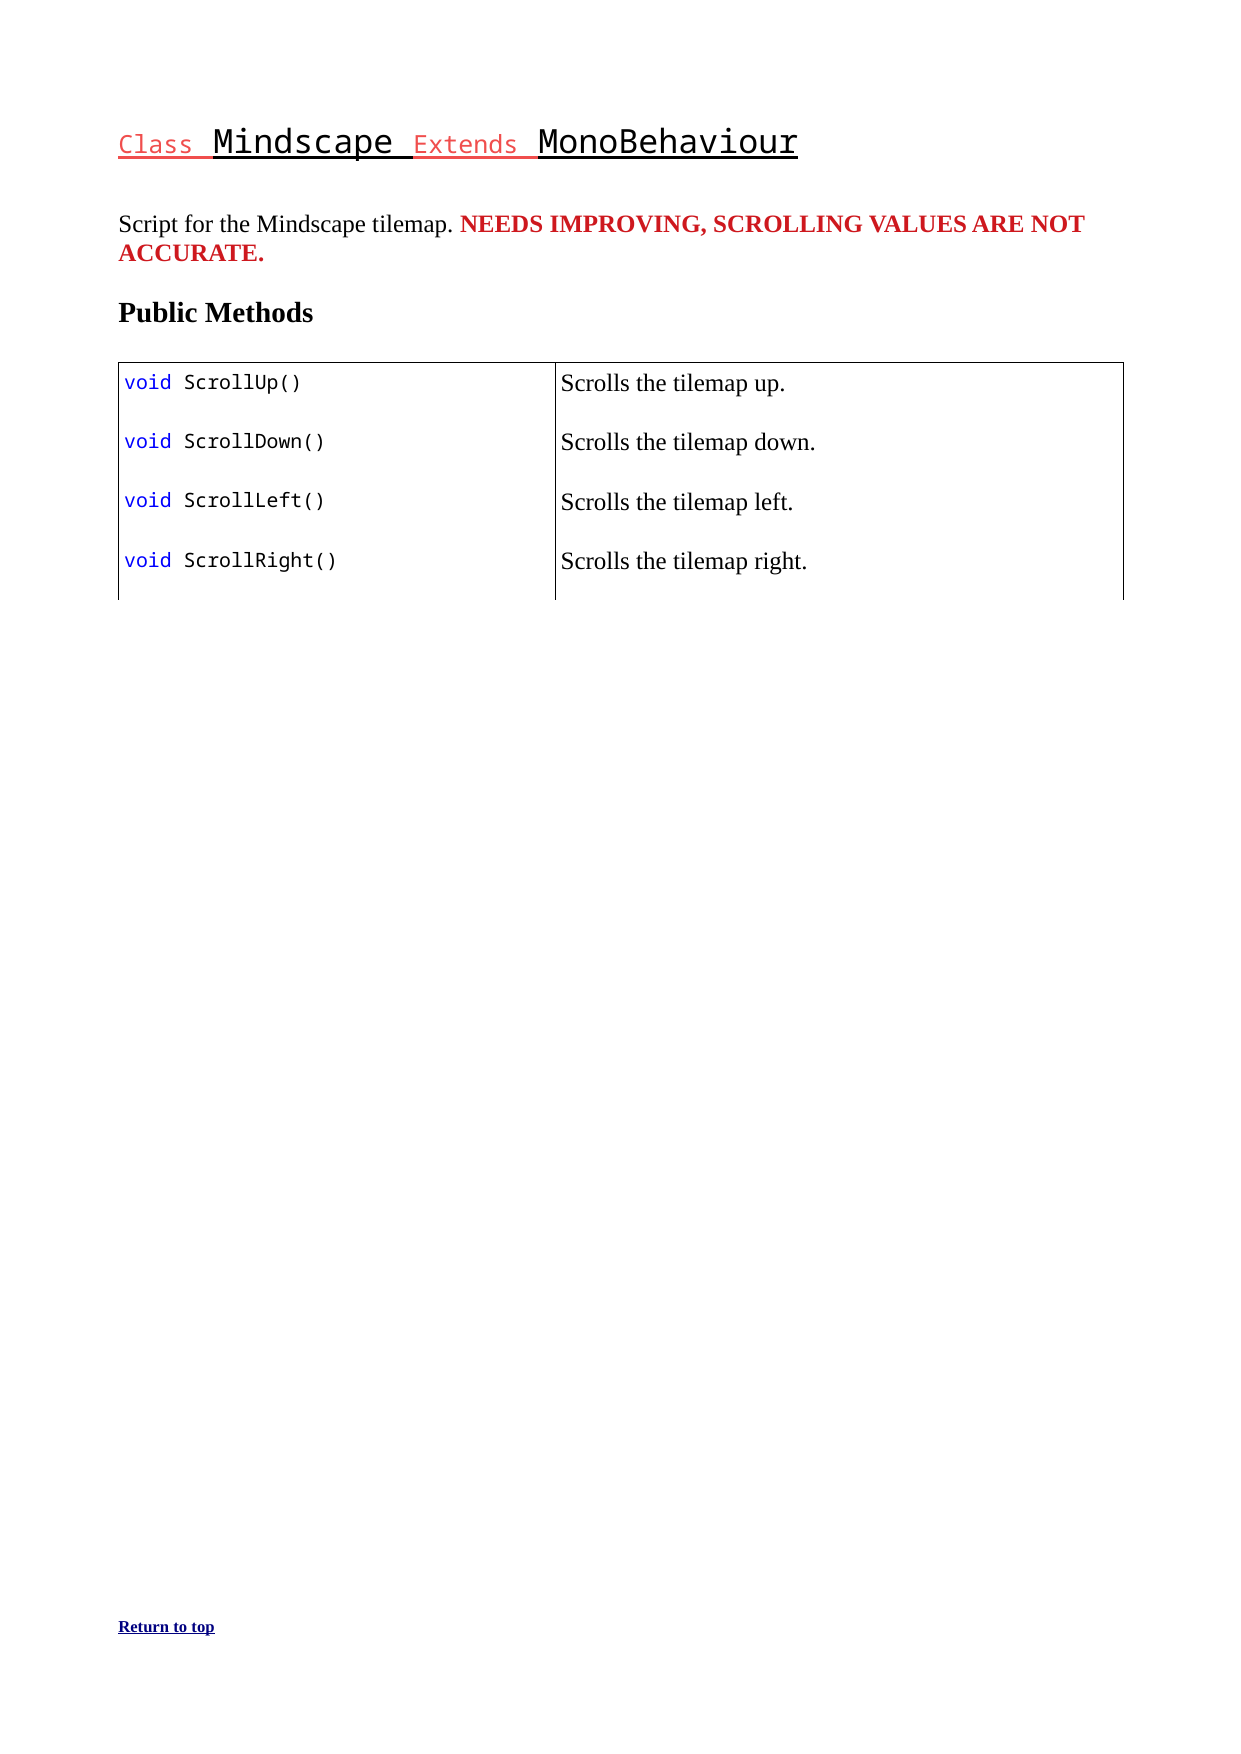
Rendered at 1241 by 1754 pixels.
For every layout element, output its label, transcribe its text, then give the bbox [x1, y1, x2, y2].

table_cell void ScrollDown() [119, 422, 555, 481]
text Script for the Mindscape tilemap. NEEDS IMPROVING, SCROLLING VALUES ARE NOT ACCURATE. [118, 209, 1122, 266]
table_cell Scrolls the tilemap left. [556, 481, 1123, 540]
table_cell void ScrollLeft() [119, 481, 555, 540]
table_header Scrolls the tilemap up. [556, 363, 1123, 422]
table_cell Scrolls the tilemap right. [556, 540, 1123, 600]
table_cell void ScrollRight() [119, 540, 555, 600]
table_header void ScrollUp() [119, 363, 555, 422]
text Public Methods [118, 295, 1122, 329]
text Class Mindscape Extends MonoBehaviour [118, 118, 1122, 163]
table_cell Scrolls the tilemap down. [556, 422, 1123, 481]
